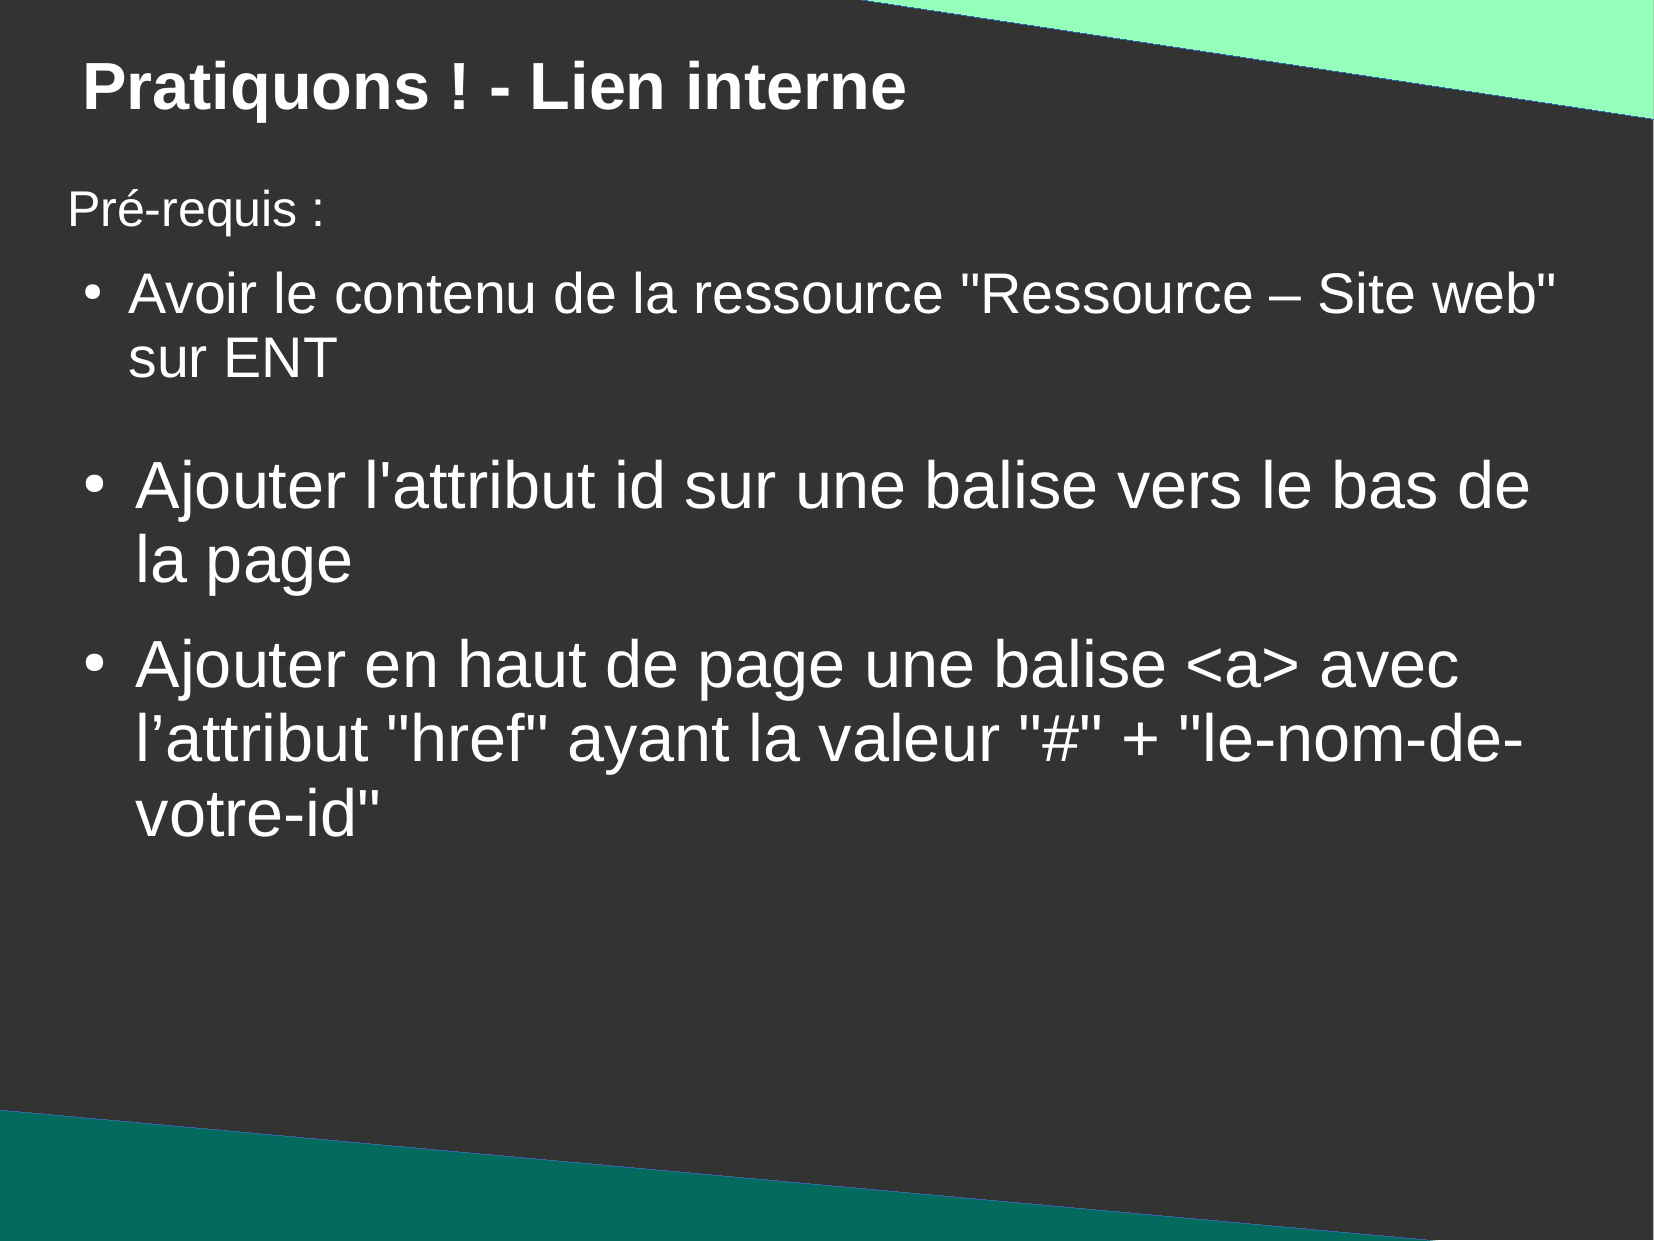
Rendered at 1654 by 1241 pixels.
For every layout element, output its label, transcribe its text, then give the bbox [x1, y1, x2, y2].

list Pré-requis : Avoir le contenu de la ressource "Ressource – Site web" sur ENT [67, 180, 1607, 390]
text_box [861, 0, 1654, 120]
list Ajouter l'attribut id sur une balise vers le bas de la page Ajouter en haut de page une balise <a> avec l’attribut "href" ayant la valeur "#" + "le-nom-de-votre-id" [64, 447, 1589, 1004]
title Pratiquons ! - Lien interne [82, 49, 1630, 199]
